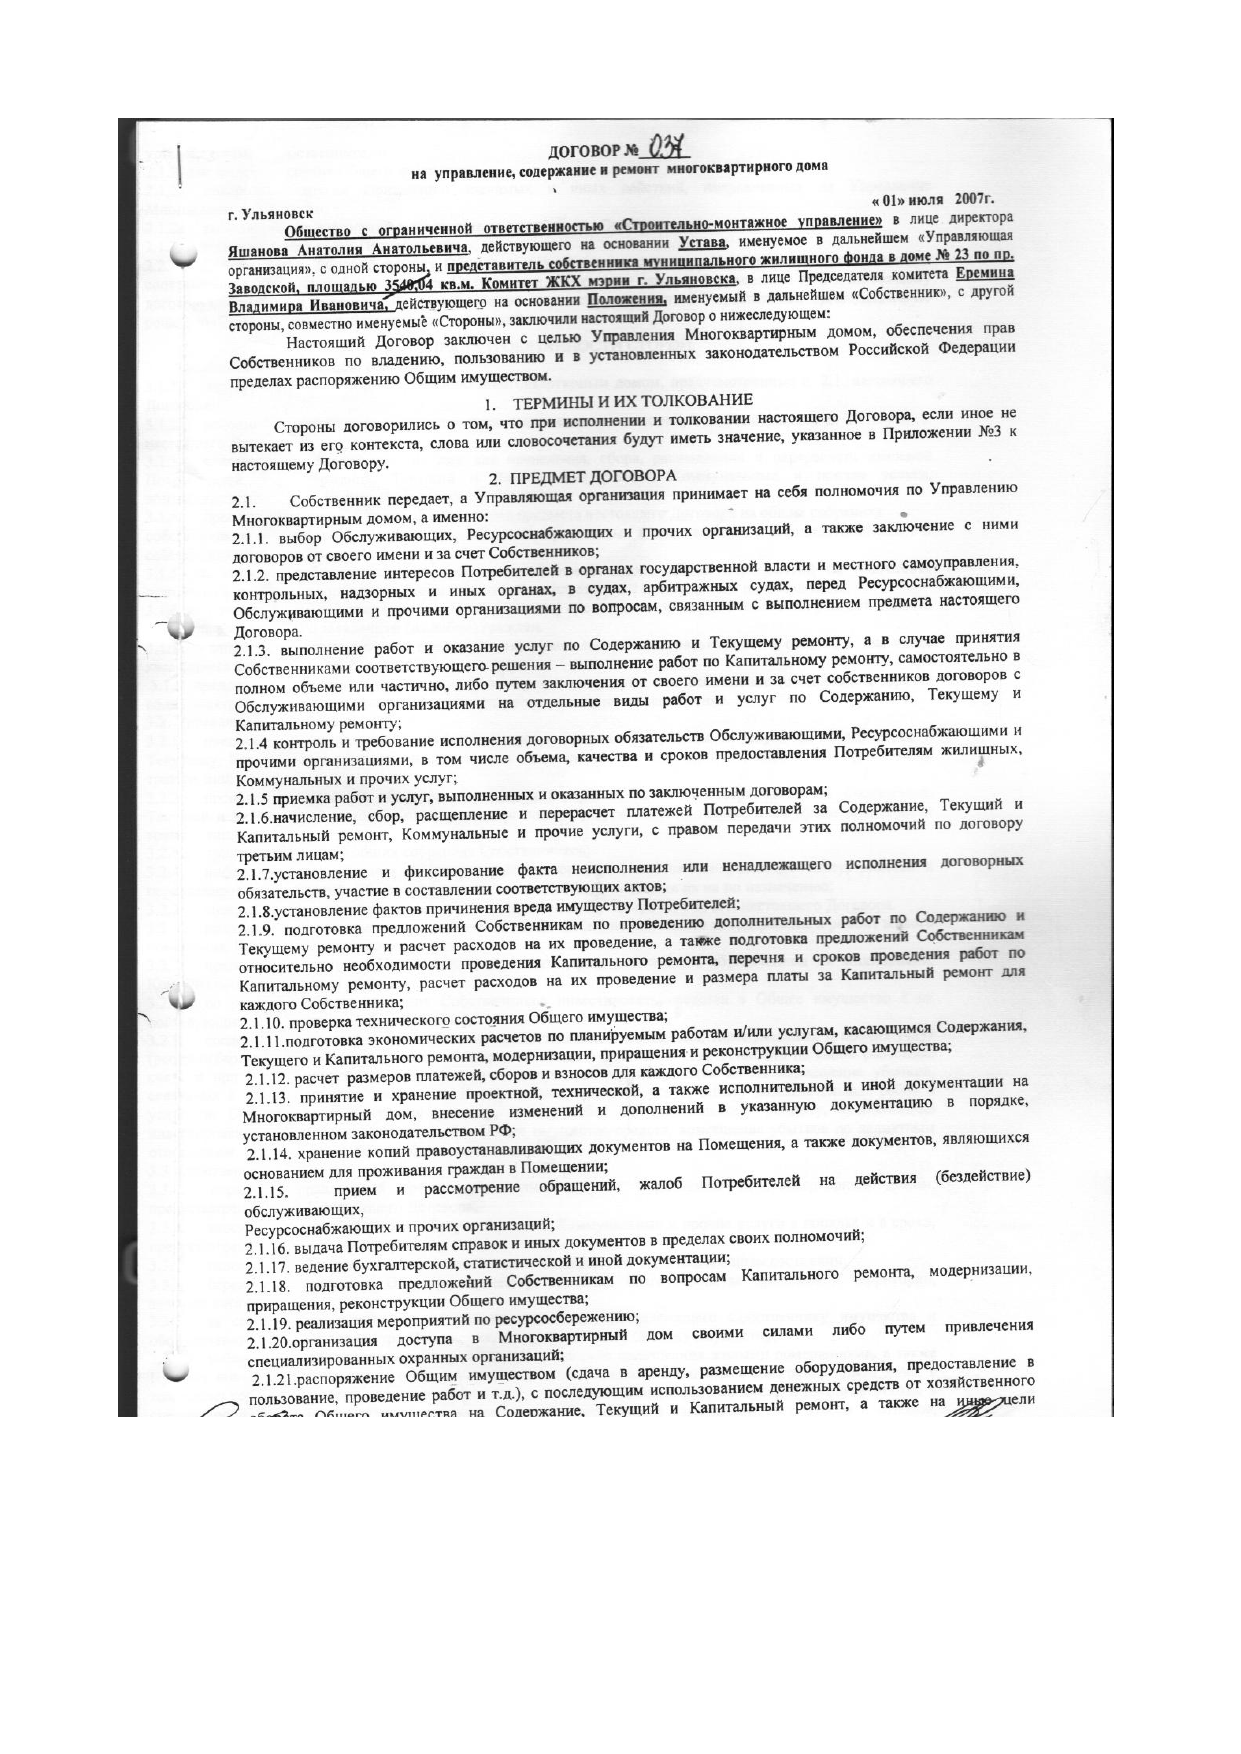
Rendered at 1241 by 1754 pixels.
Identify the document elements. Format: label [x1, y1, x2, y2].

picture [118, 118, 1123, 1417]
